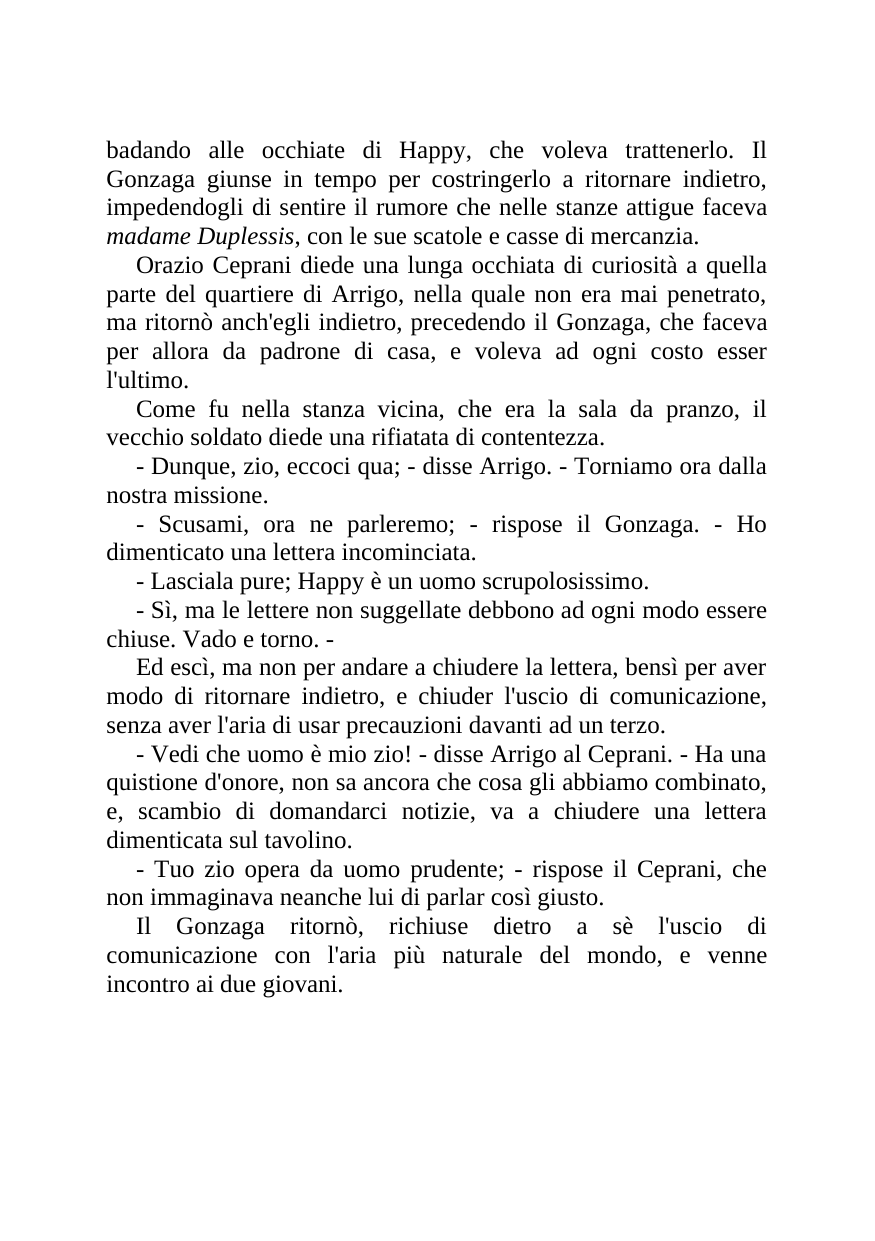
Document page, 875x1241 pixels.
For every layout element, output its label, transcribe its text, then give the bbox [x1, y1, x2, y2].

text Il Gonzaga ritornò, richiuse dietro a sè l'uscio di comunicazione con l'aria più naturale del mondo, e venne incontro ai due giovani. [106, 911, 768, 997]
text - Dunque, zio, eccoci qua; - disse Arrigo. - Torniamo ora dalla nostra missione. [106, 451, 768, 509]
text - Lasciala pure; Happy è un uomo scrupolosissimo. [106, 566, 768, 595]
text Ed escì, ma non per andare a chiudere la lettera, bensì per aver modo di ritornare indietro, e chiuder l'uscio di comunicazione, senza aver l'aria di usar precauzioni davanti ad un terzo. [106, 652, 768, 739]
text - Tuo zio opera da uomo prudente; - rispose il Ceprani, che non immaginava neanche lui di parlar così giusto. [106, 854, 768, 911]
text - Sì, ma le lettere non suggellate debbono ad ogni modo essere chiuse. Vado e torno. - [106, 595, 768, 652]
text Orazio Ceprani diede una lunga occhiata di curiosità a quella parte del quartiere di Arrigo, nella quale non era mai penetrato, ma ritornò anch'egli indietro, precedendo il Gonzaga, che faceva per allora da padrone di casa, e voleva ad ogni costo esser l'ultimo. [106, 250, 768, 394]
text - Scusami, ora ne parleremo; - rispose il Gonzaga. - Ho dimenticato una lettera incominciata. [106, 509, 768, 566]
text - Vedi che uomo è mio zio! - disse Arrigo al Ceprani. - Ha una quistione d'onore, non sa ancora che cosa gli abbiamo combinato, e, scambio di domandarci notizie, va a chiudere una lettera dimenticata sul tavolino. [106, 739, 768, 854]
text Come fu nella stanza vicina, che era la sala da pranzo, il vecchio soldato diede una rifiatata di contentezza. [106, 394, 768, 451]
text badando alle occhiate di Happy, che voleva trattenerlo. Il Gonzaga giunse in tempo per costringerlo a ritornare indietro, impedendogli di sentire il rumore che nelle stanze attigue faceva madame Duplessis, con le sue scatole e casse di mercanzia. [106, 135, 768, 250]
